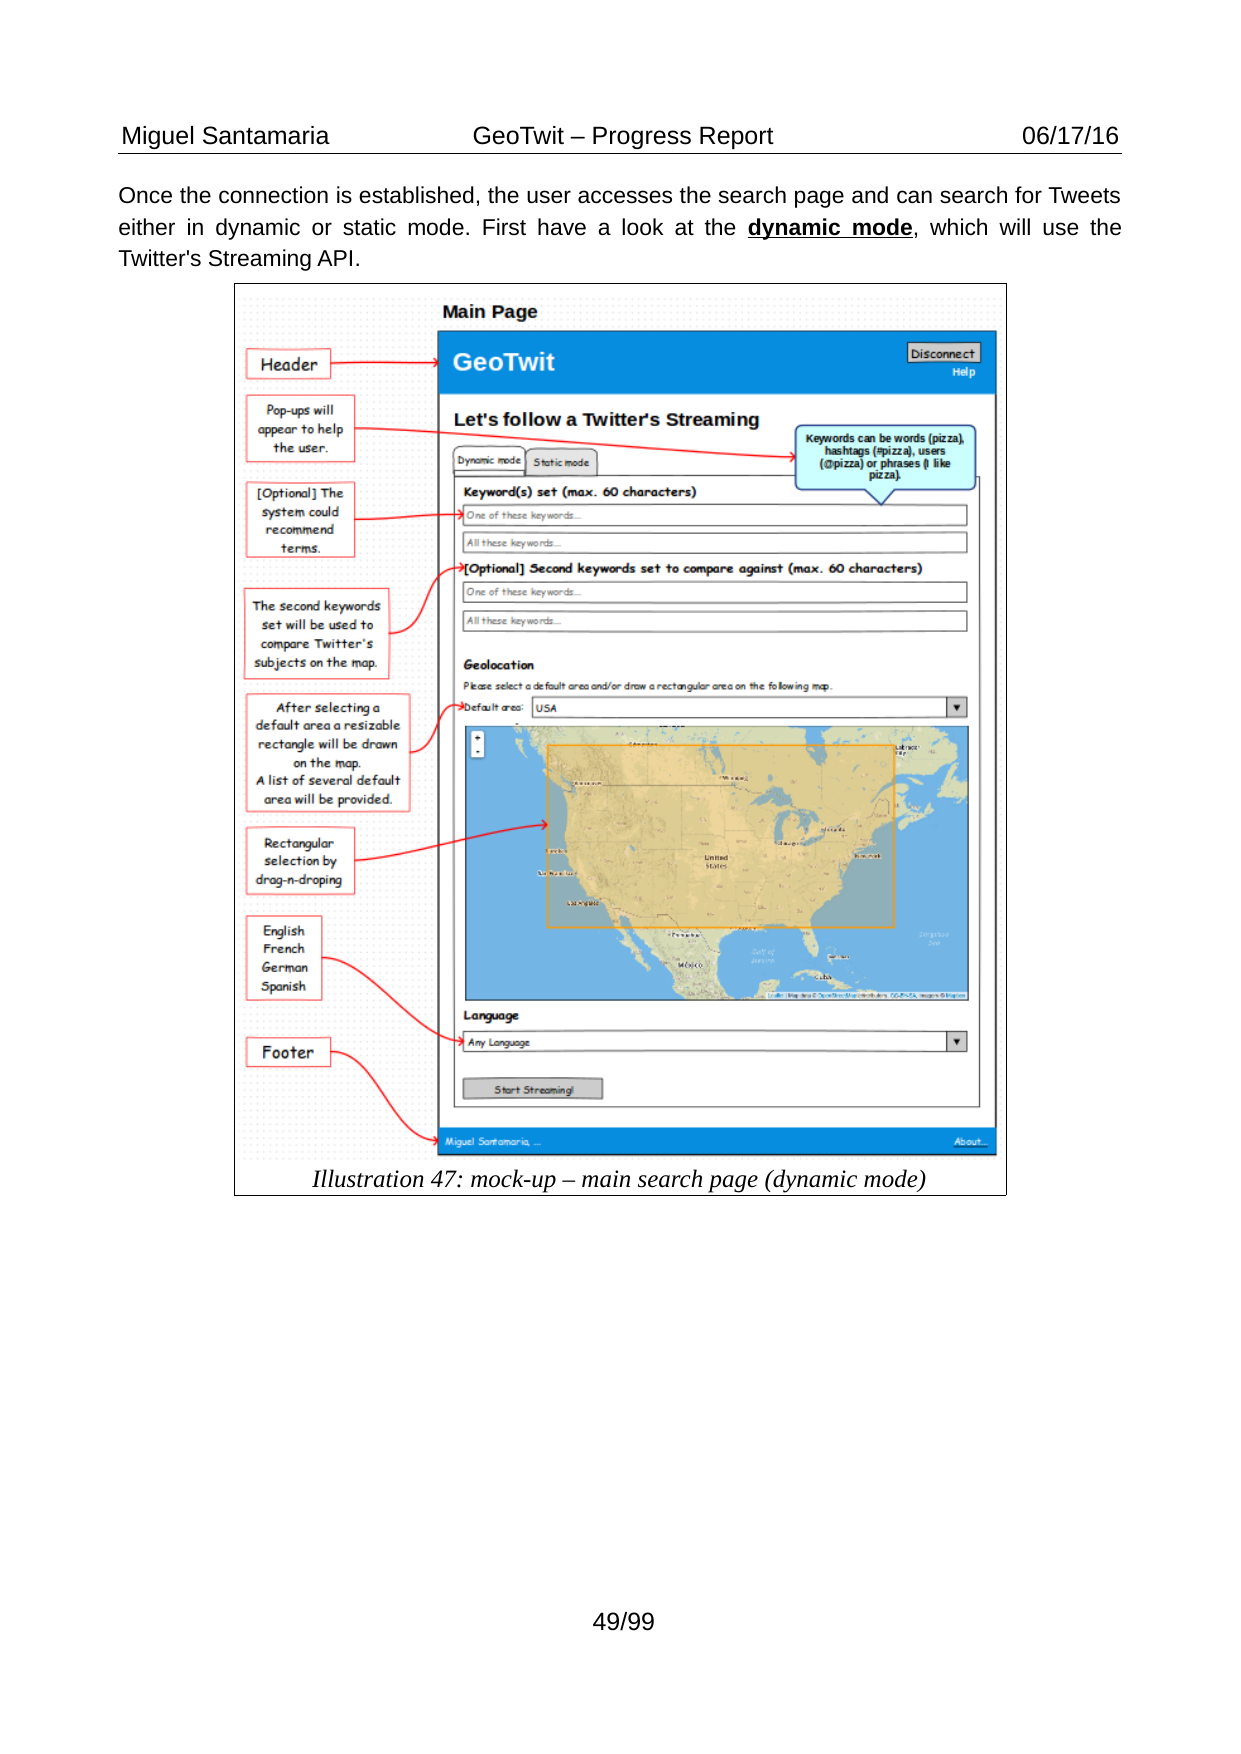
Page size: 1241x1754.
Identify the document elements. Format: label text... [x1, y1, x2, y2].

text Illustration 47: mock-up – main search page (dynamic mode) [237, 1164, 1003, 1192]
picture [238, 298, 1003, 1164]
text Once the connection is established, the user accesses the search page and can search for Tweets either in dynamic or static mode. First have a look at the dynamic mode, which will use the Twitter's Streaming API. [118, 182, 1122, 272]
text [235, 284, 1006, 1195]
